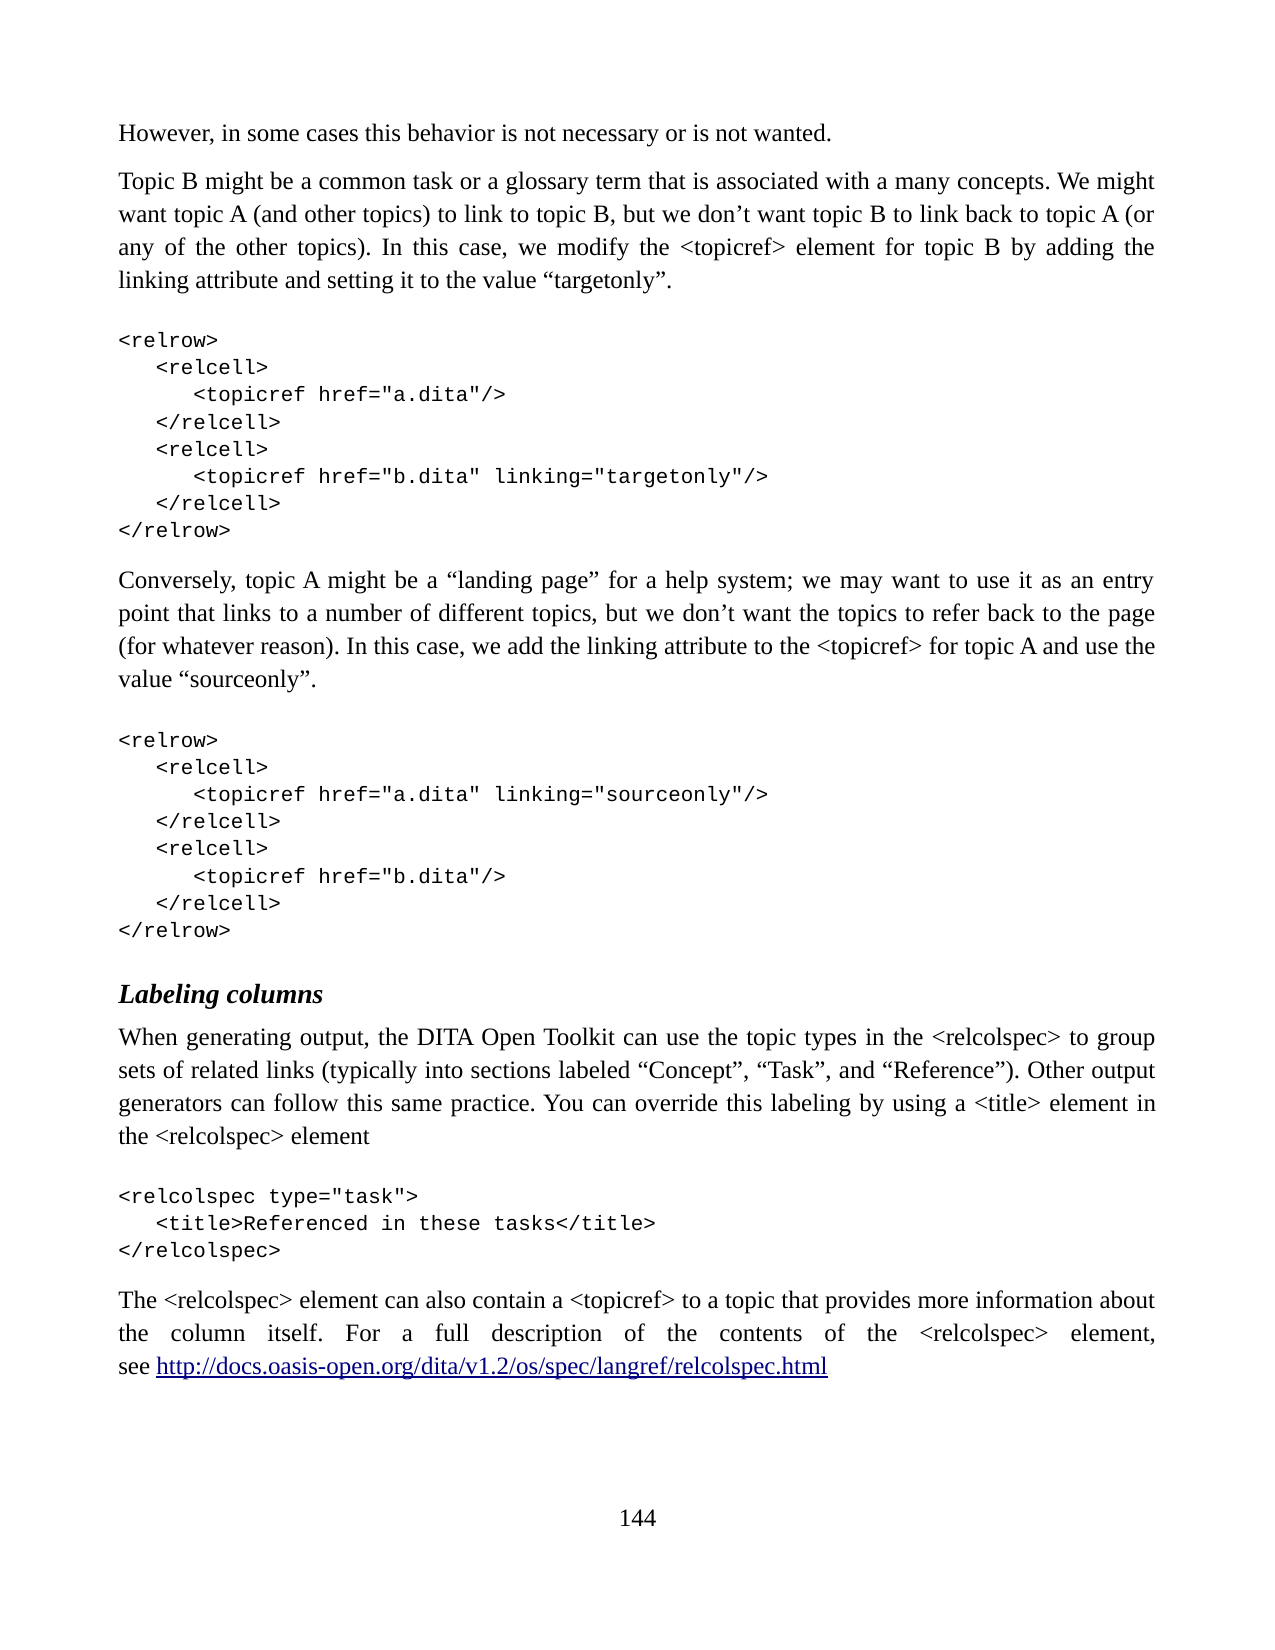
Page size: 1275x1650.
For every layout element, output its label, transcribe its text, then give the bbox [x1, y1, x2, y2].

text However, in some cases this behavior is not necessary or is not wanted. [118, 118, 1157, 147]
text When generating output, the DITA Open Toolkit can use the topic types in the <relcolspec> to group sets of related links (typically into sections labeled “Concept”, “Task”, and “Reference”). Other output generators can follow this same practice. You can override this labeling by using a <title> element in the <relcolspec> element [118, 1022, 1157, 1149]
text <relcolspec type="task"> <title>Referenced in these tasks</title> </relcolspec> [118, 1186, 1157, 1264]
text <relrow> <relcell> <topicref href="a.dita"/> </relcell> <relcell> <topicref href="b.dita" linking="targetonly"/> </relcell> </relrow> [118, 330, 1157, 544]
text <relrow> <relcell> <topicref href="a.dita" linking="sourceonly"/> </relcell> <relcell> <topicref href="b.dita"/> </relcell> </relrow> [118, 730, 1157, 944]
text The <relcolspec> element can also contain a <topicref> to a topic that provides more information about the column itself. For a full description of the contents of the <relcolspec> element, see http://docs.oasis-open.org/dita/v1.2/os/spec/langref/relcolspec.html [118, 1285, 1157, 1380]
subtitle Labeling columns [118, 977, 1157, 1009]
text Topic B might be a common task or a glossary term that is associated with a many concepts. We might want topic A (and other topics) to link to topic B, but we don’t want topic B to link back to topic A (or any of the other topics). In this case, we modify the <topicref> element for topic B by adding the linking attribute and setting it to the value “targetonly”. [118, 166, 1157, 293]
text Conversely, topic A might be a “landing page” for a help system; we may want to use it as an entry point that links to a number of different topics, but we don’t want the topics to refer back to the page (for whatever reason). In this case, we add the linking attribute to the <topicref> for topic A and use the value “sourceonly”. [118, 565, 1157, 693]
